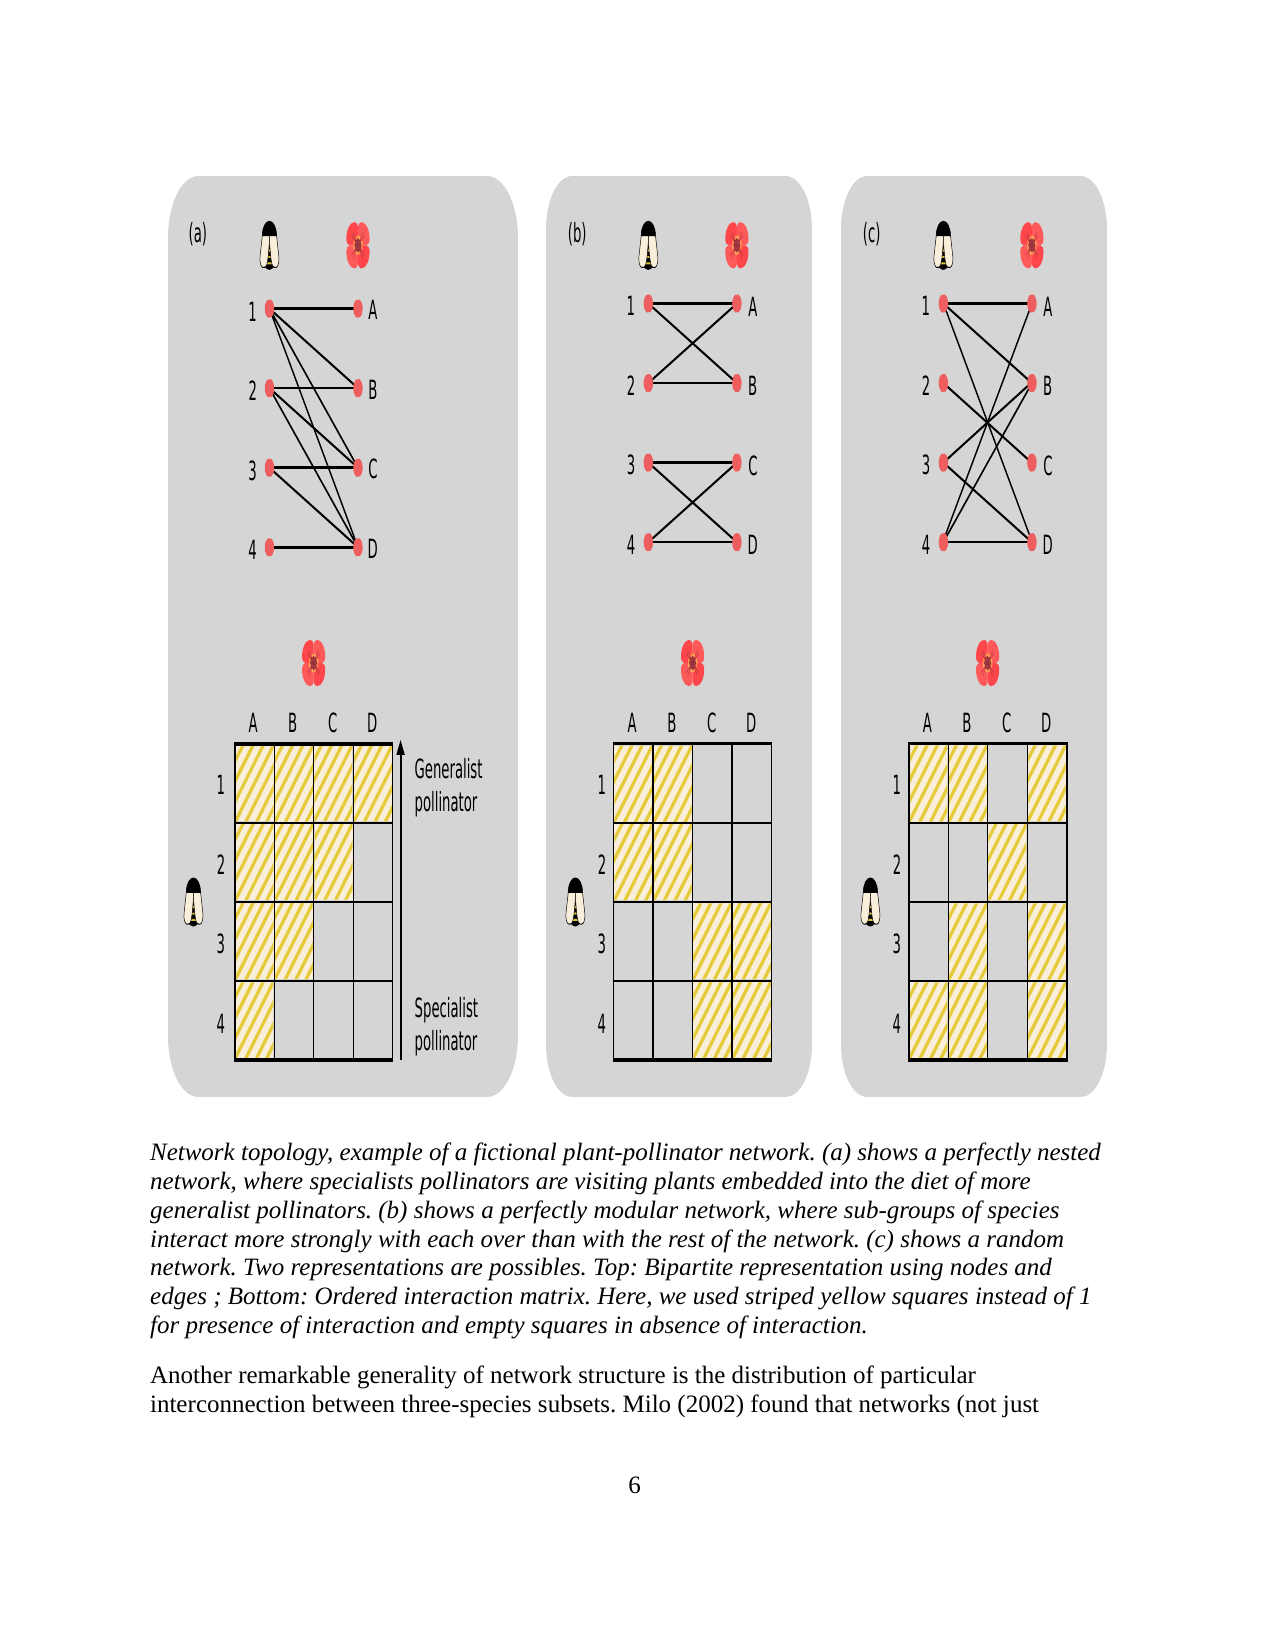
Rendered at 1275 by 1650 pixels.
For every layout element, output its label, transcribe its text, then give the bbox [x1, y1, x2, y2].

text Another remarkable generality of network structure is the distribution of particular interconnection between three-species subsets. Milo (2002) found that networks (not just [150, 1360, 1125, 1418]
text Network topology, example of a fictional plant-pollinator network. (a) shows a perfectly nested network, where specialists pollinators are visiting plants embedded into the diet of more generalist pollinators. (b) shows a perfectly modular network, where sub-groups of species interact more strongly with each over than with the rest of the network. (c) shows a random network. Two representations are possibles. Top: Bipartite representation using nodes and edges ; Bottom: Ordered interaction matrix. Here, we used striped yellow squares instead of 1 for presence of interaction and empty squares in absence of interaction. [150, 1137, 1125, 1339]
